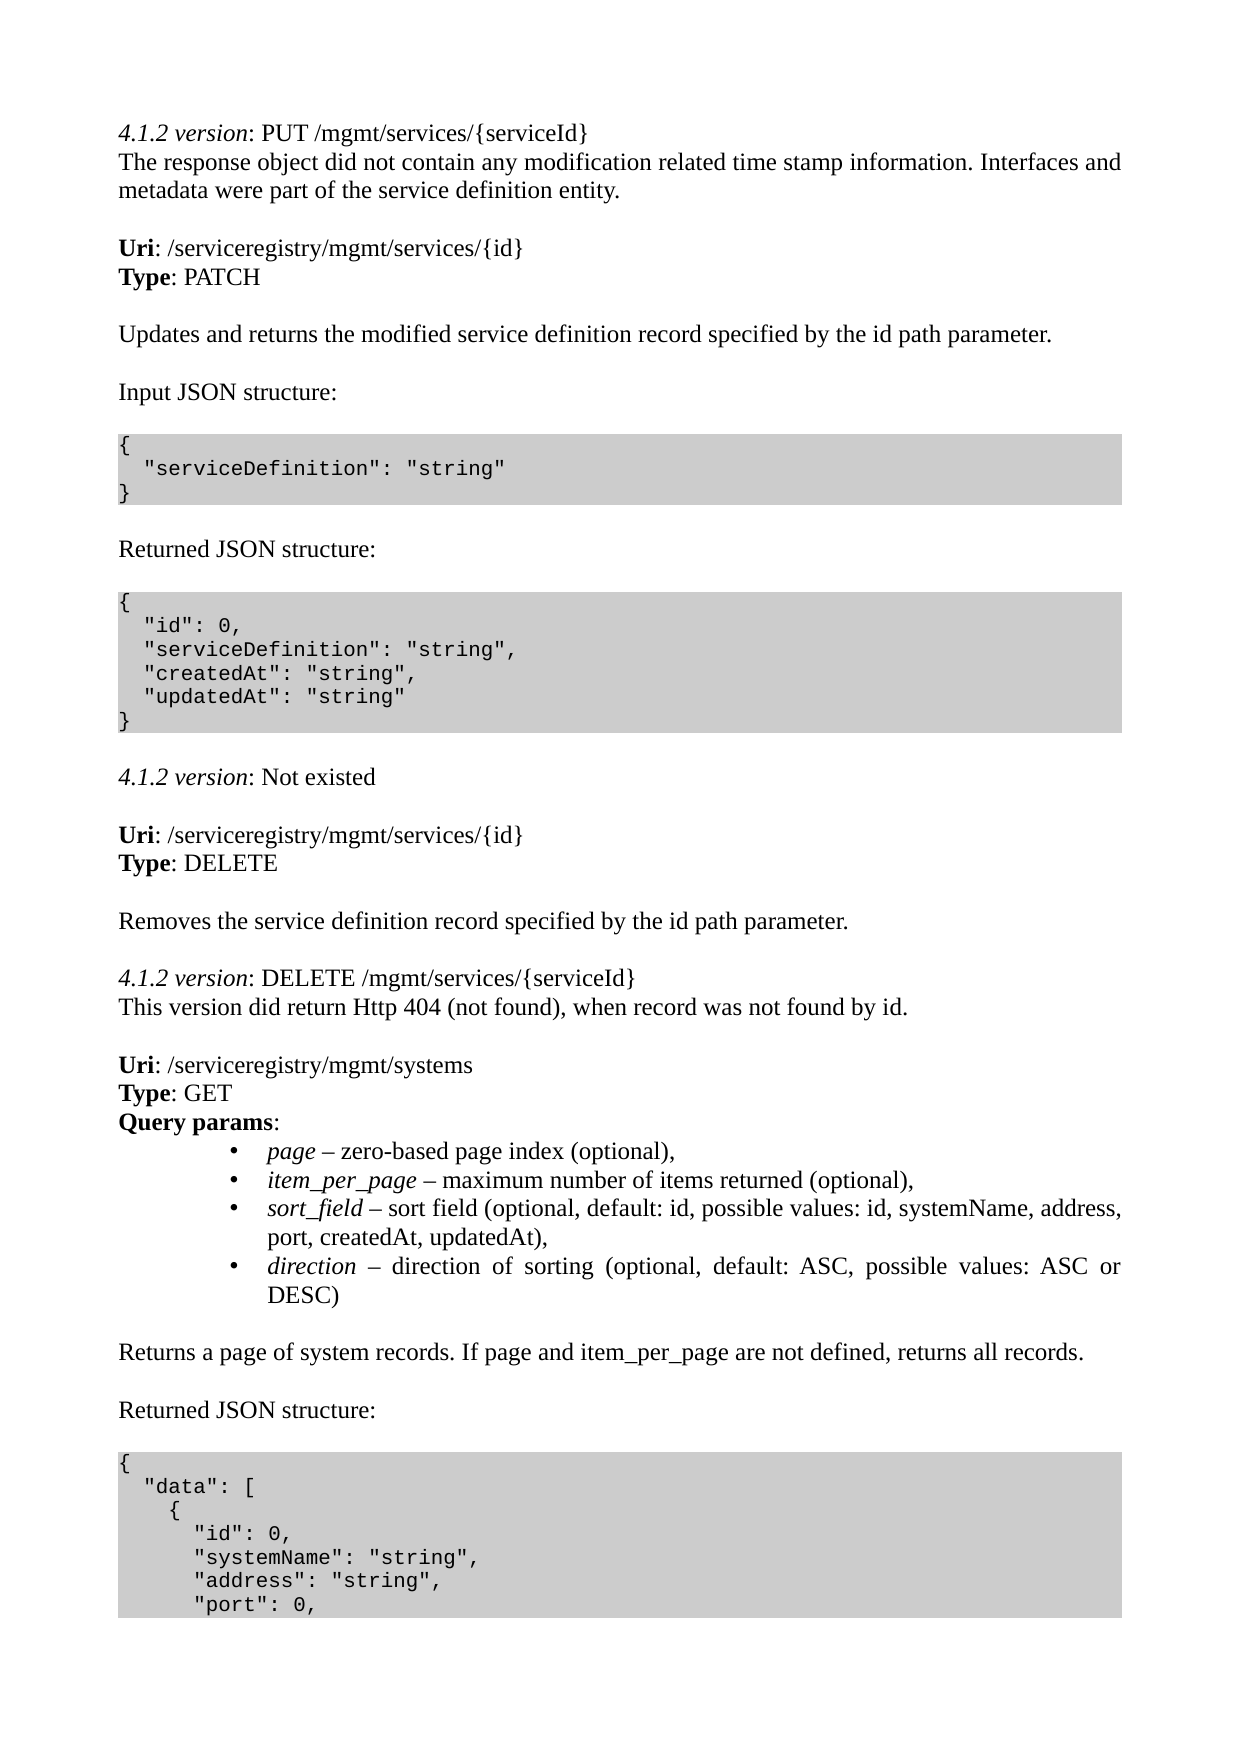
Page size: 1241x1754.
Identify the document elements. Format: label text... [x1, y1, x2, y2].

text "updatedAt": "string" [118, 686, 1122, 710]
text "serviceDefinition": "string", [118, 639, 1122, 662]
text Type: PATCH [118, 262, 1122, 291]
list sort_field – sort field (optional, default: id, possible values: id, systemName, address, port, createdAt, updatedAt), [229, 1193, 1122, 1251]
text Input JSON structure: [118, 377, 1122, 406]
text Returns a page of system records. If page and item_per_page are not defined, returns all records. [118, 1337, 1122, 1366]
text This version did return Http 404 (not found), when record was not found by id. [118, 992, 1122, 1021]
text { [118, 592, 1122, 615]
text } [118, 710, 1122, 733]
text { [118, 1452, 1122, 1476]
text Uri: /serviceregistry/mgmt/services/{id} [118, 820, 1122, 848]
text Updates and returns the modified service definition record specified by the id path parameter. [118, 319, 1122, 348]
text Uri: /serviceregistry/mgmt/systems [118, 1050, 1122, 1078]
text Query params: [118, 1107, 1122, 1136]
text "createdAt": "string", [118, 662, 1122, 686]
text "port": 0, [118, 1594, 1122, 1618]
text "id": 0, [118, 1523, 1122, 1547]
text Type: DELETE [118, 848, 1122, 877]
text Removes the service definition record specified by the id path parameter. [118, 906, 1122, 935]
text "serviceDefinition": "string" [118, 458, 1122, 482]
list item_per_page – maximum number of items returned (optional), [229, 1165, 1122, 1193]
list page – zero-based page index (optional), [229, 1136, 1122, 1165]
text Type: GET [118, 1078, 1122, 1107]
list direction – direction of sorting (optional, default: ASC, possible values: ASC or DESC) [229, 1251, 1122, 1308]
text Returned JSON structure: [118, 1395, 1122, 1423]
text { [118, 1499, 1122, 1523]
text "systemName": "string", [118, 1547, 1122, 1570]
text "id": 0, [118, 615, 1122, 639]
text "address": "string", [118, 1570, 1122, 1594]
text } [118, 482, 1122, 505]
text Uri: /serviceregistry/mgmt/services/{id} [118, 233, 1122, 262]
text { [118, 434, 1122, 458]
text 4.1.2 version: DELETE /mgmt/services/{serviceId} [118, 963, 1122, 992]
text Returned JSON structure: [118, 534, 1122, 563]
text 4.1.2 version: Not existed [118, 762, 1122, 791]
text "data": [ [118, 1476, 1122, 1499]
text 4.1.2 version: PUT /mgmt/services/{serviceId} [118, 118, 1122, 147]
text The response object did not contain any modification related time stamp information. Interfaces and metadata were part of the service definition entity. [118, 147, 1122, 204]
